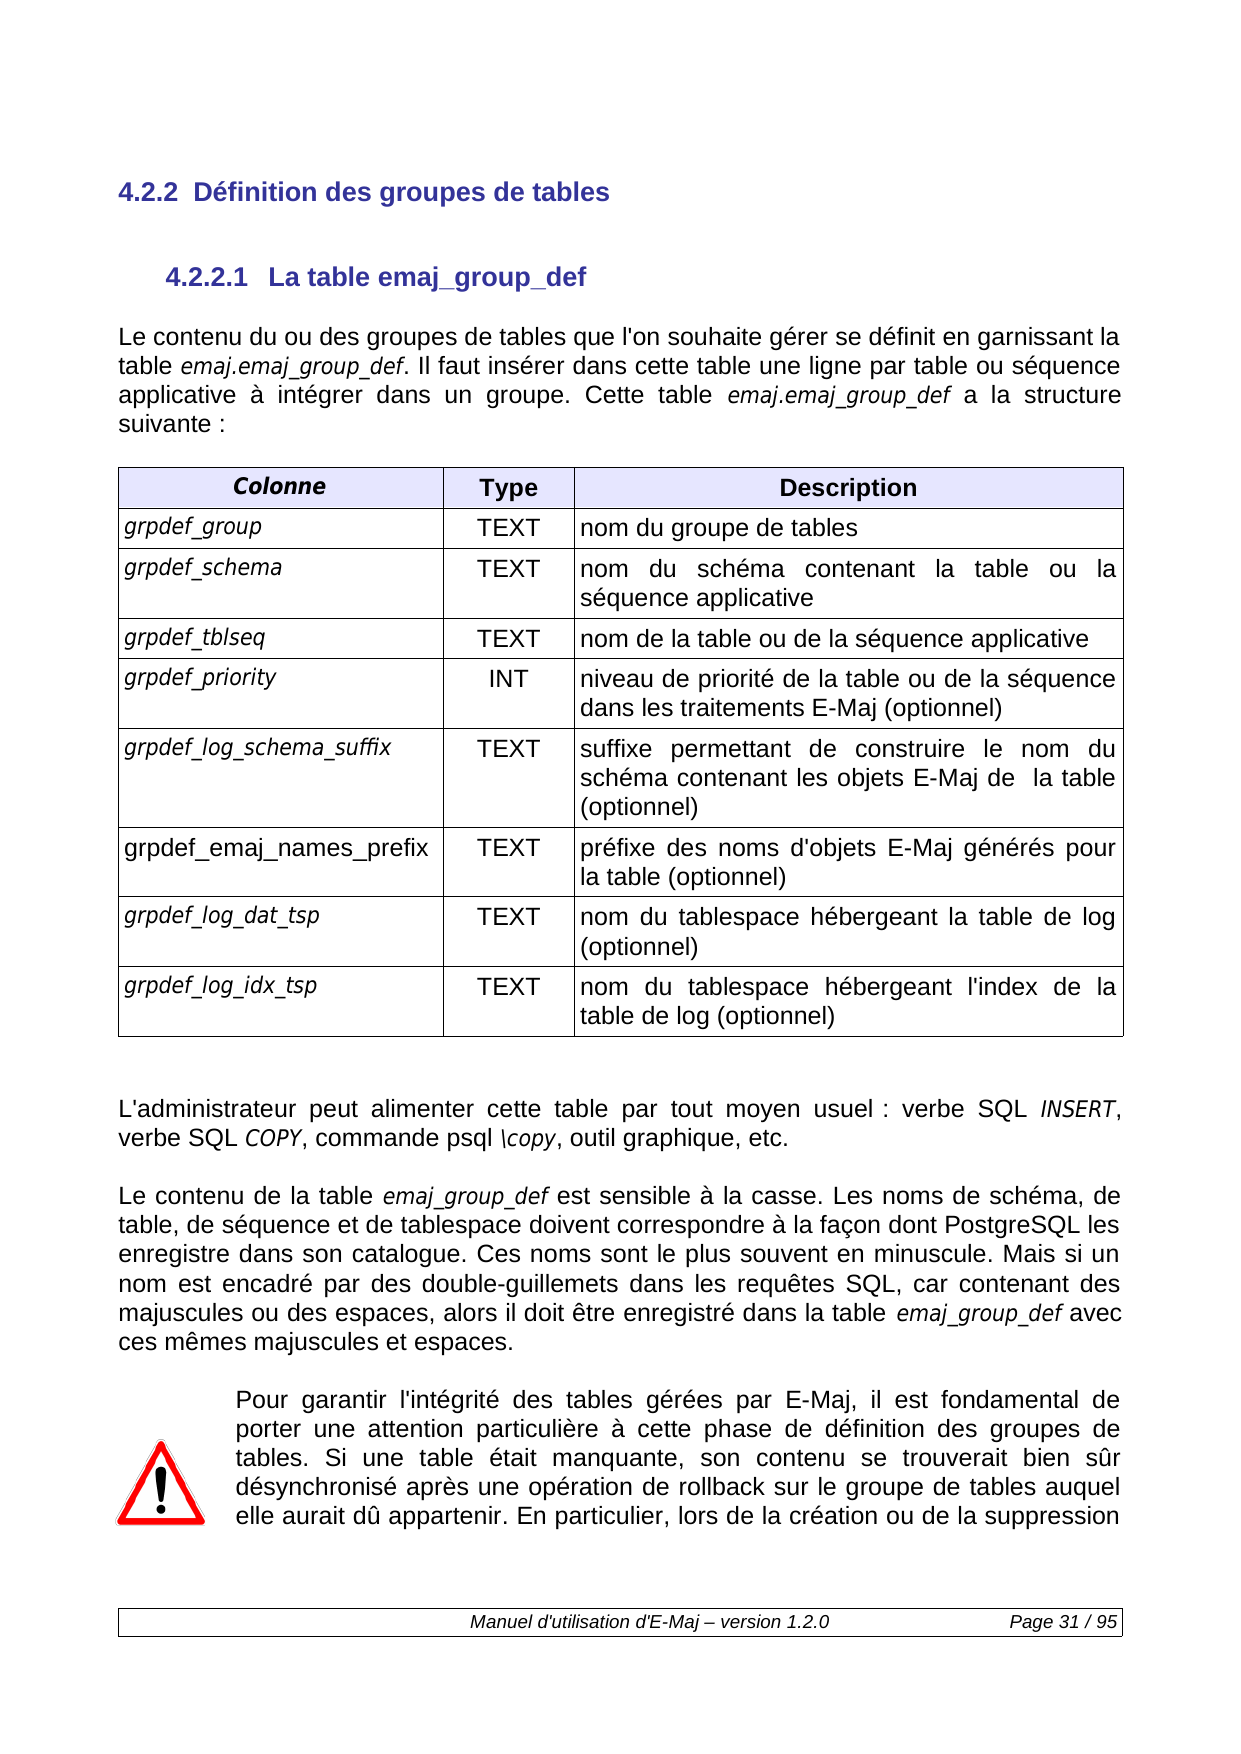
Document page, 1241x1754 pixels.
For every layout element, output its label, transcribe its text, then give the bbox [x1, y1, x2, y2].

subtitle Définition des groupes de tables [118, 176, 1122, 207]
table_cell suffixe permettant de construire le nom du schéma contenant les objets E-Maj de la table (optionnel) [575, 729, 1123, 827]
table_cell TEXT [444, 897, 574, 966]
text Pour garantir l'intégrité des tables gérées par E-Maj, il est fondamental de porter une attention particulière à cette phase de définition des groupes de tables. Si une table était manquante, son contenu se trouverait bien sûr désynchronisé après une opération de rollback sur le groupe de tables auquel elle aurait dû appartenir. En particulier, lors de la création ou de la suppression [235, 1385, 1122, 1530]
table_cell niveau de priorité de la table ou de la séquence dans les traitements E-Maj (optionnel) [575, 659, 1123, 728]
table_cell grpdef_log_idx_tsp [119, 967, 443, 1036]
text Le contenu de la table emaj_group_def est sensible à la casse. Les noms de schéma, de table, de séquence et de tablespace doivent correspondre à la façon dont PostgreSQL les enregistre dans son catalogue. Ces noms sont le plus souvent en minuscule. Mais si un nom est encadré par des double-guillemets dans les requêtes SQL, car contenant des majuscules ou des espaces, alors il doit être enregistré dans la table emaj_group_def avec ces mêmes majuscules et espaces. [118, 1181, 1122, 1356]
picture [115, 1439, 206, 1526]
table_cell TEXT [444, 828, 574, 896]
table_cell grpdef_tblseq [119, 619, 443, 658]
table_cell nom de la table ou de la séquence applicative [575, 619, 1123, 658]
table_cell TEXT [444, 509, 574, 548]
table_cell nom du tablespace hébergeant l'index de la table de log (optionnel) [575, 967, 1123, 1036]
table_cell TEXT [444, 619, 574, 658]
table_cell grpdef_schema [119, 549, 443, 618]
text L'administrateur peut alimenter cette table par tout moyen usuel : verbe SQL INSERT, verbe SQL COPY, commande psql \copy, outil graphique, etc. [118, 1094, 1122, 1152]
table_cell TEXT [444, 967, 574, 1036]
table_cell grpdef_emaj_names_prefix [119, 828, 443, 896]
table_cell nom du schéma contenant la table ou la séquence applicative [575, 549, 1123, 618]
table_cell grpdef_log_schema_suffix [119, 729, 443, 827]
table_header Type [444, 468, 574, 507]
table_cell préfixe des noms d'objets E-Maj générés pour la table (optionnel) [575, 828, 1123, 896]
table_cell grpdef_group [119, 509, 443, 548]
table_cell INT [444, 659, 574, 728]
text Le contenu du ou des groupes de tables que l'on souhaite gérer se définit en garnissant la table emaj.emaj_group_def. Il faut insérer dans cette table une ligne par table ou séquence applicative à intégrer dans un groupe. Cette table emaj.emaj_group_def a la structure suivante : [118, 321, 1122, 438]
table_header Description [575, 468, 1123, 507]
table_cell grpdef_log_dat_tsp [119, 897, 443, 966]
table_cell grpdef_priority [119, 659, 443, 728]
table_header Colonne [119, 468, 443, 507]
table_cell TEXT [444, 729, 574, 827]
subtitle La table emaj_group_def [165, 261, 1122, 292]
table_cell nom du tablespace hébergeant la table de log (optionnel) [575, 897, 1123, 966]
table_cell TEXT [444, 549, 574, 618]
table_cell nom du groupe de tables [575, 509, 1123, 548]
